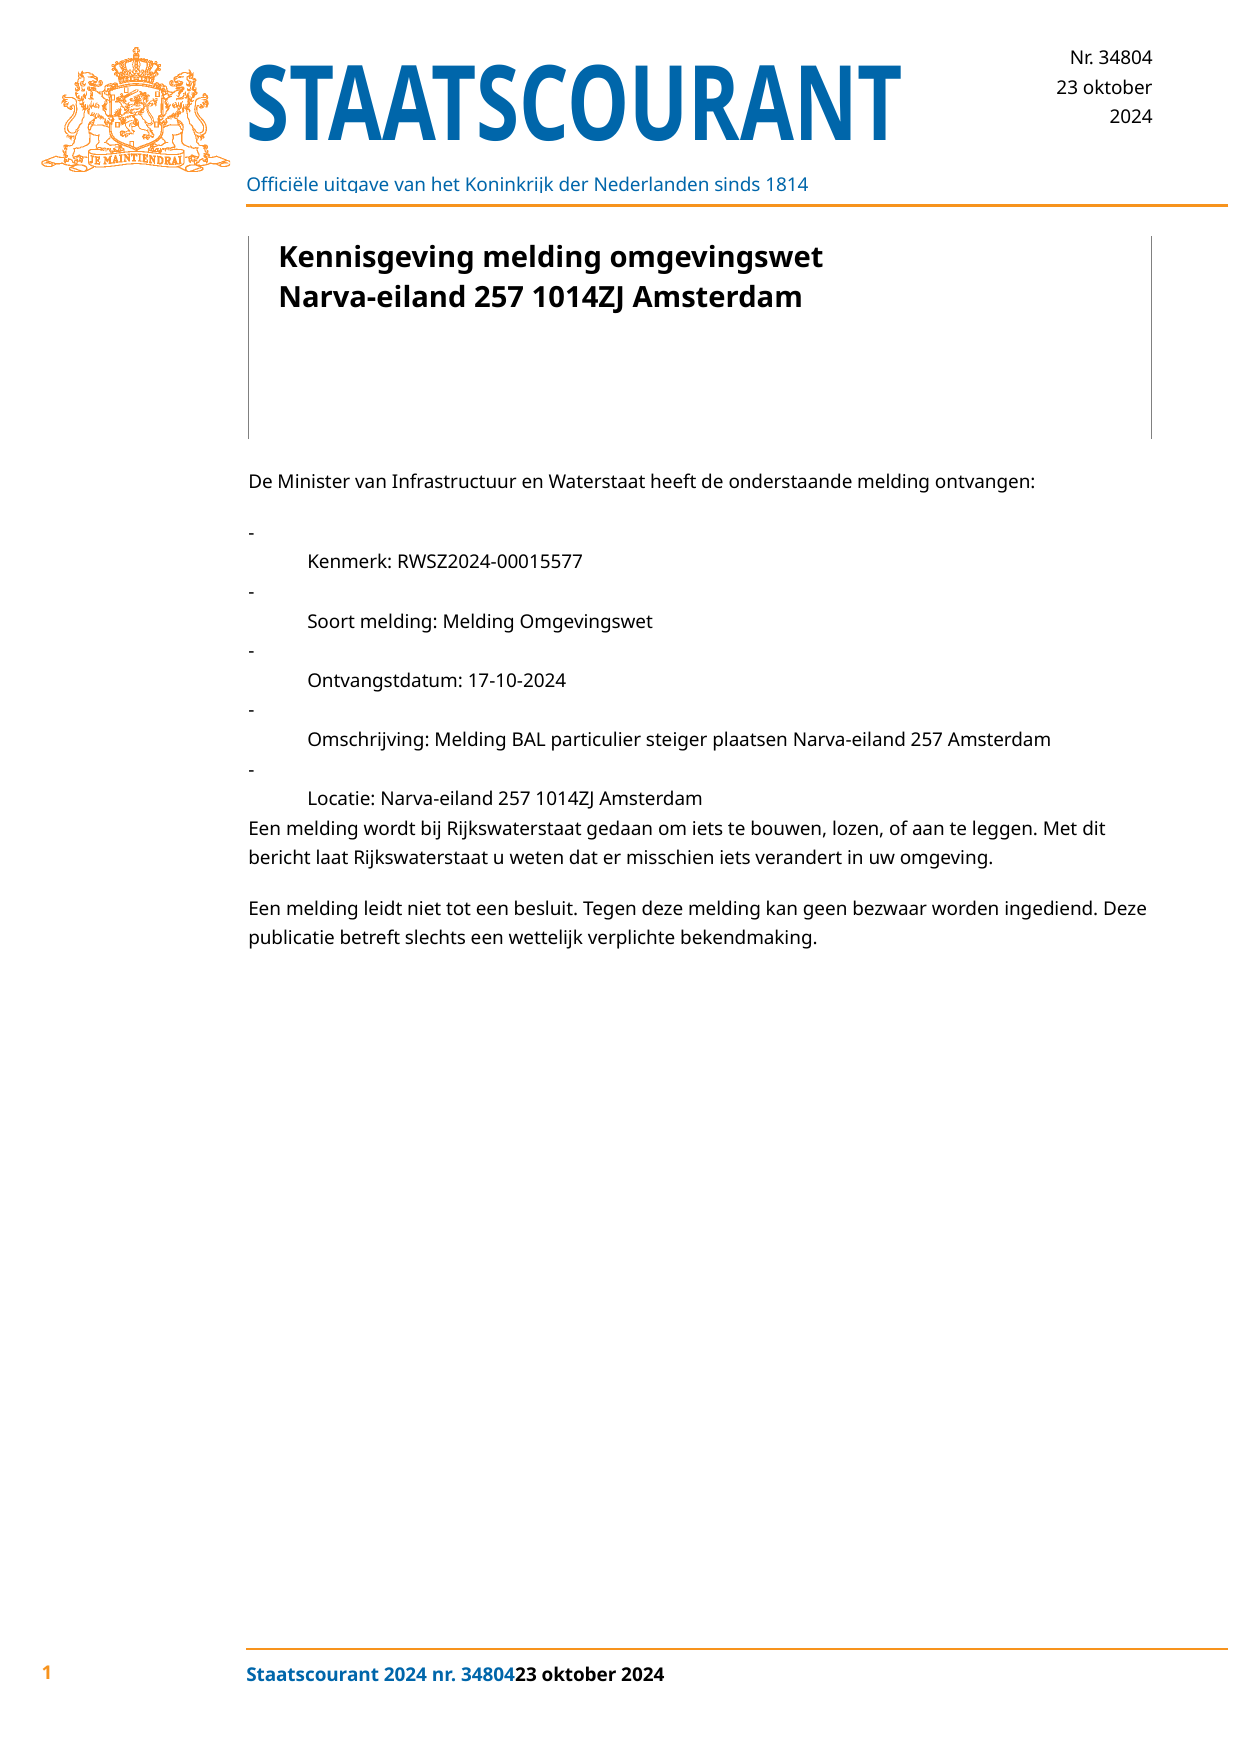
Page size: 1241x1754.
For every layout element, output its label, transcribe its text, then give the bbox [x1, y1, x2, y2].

list Locatie: Narva-eiland 257 1014ZJ Amsterdam [248, 785, 1152, 811]
list Kenmerk: RWSZ2024-00015577 [248, 549, 1152, 574]
list Omschrijving: Melding BAL particulier steiger plaatsen Narva-eiland 257 Amsterdam [248, 726, 1152, 752]
table_header [850, 414, 1151, 439]
text Een melding wordt bij Rijkswaterstaat gedaan om iets te bouwen, lozen, of aan te leggen. Met dit bericht laat Rijkswaterstaat u weten dat er misschien iets verandert in uw omgeving. [248, 815, 1152, 870]
picture [41, 47, 231, 172]
table_header [850, 236, 912, 413]
picture [912, 236, 1090, 414]
text De Minister van Infrastructuur en Waterstaat heeft de onderstaande melding ontvangen: [248, 469, 1152, 494]
table_header [1090, 236, 1151, 413]
text Een melding leidt niet tot een besluit. Tegen deze melding kan geen bezwaar worden ingediend. Deze publicatie betreft slechts een wettelijk verplichte bekendmaking. [248, 895, 1152, 950]
list Ontvangstdatum: 17-10-2024 [248, 667, 1152, 693]
table_header Kennisgeving melding omgevingswet Narva-eiland 257 1014ZJ Amsterdam [249, 236, 850, 439]
list Soort melding: Melding Omgevingswet [248, 608, 1152, 633]
